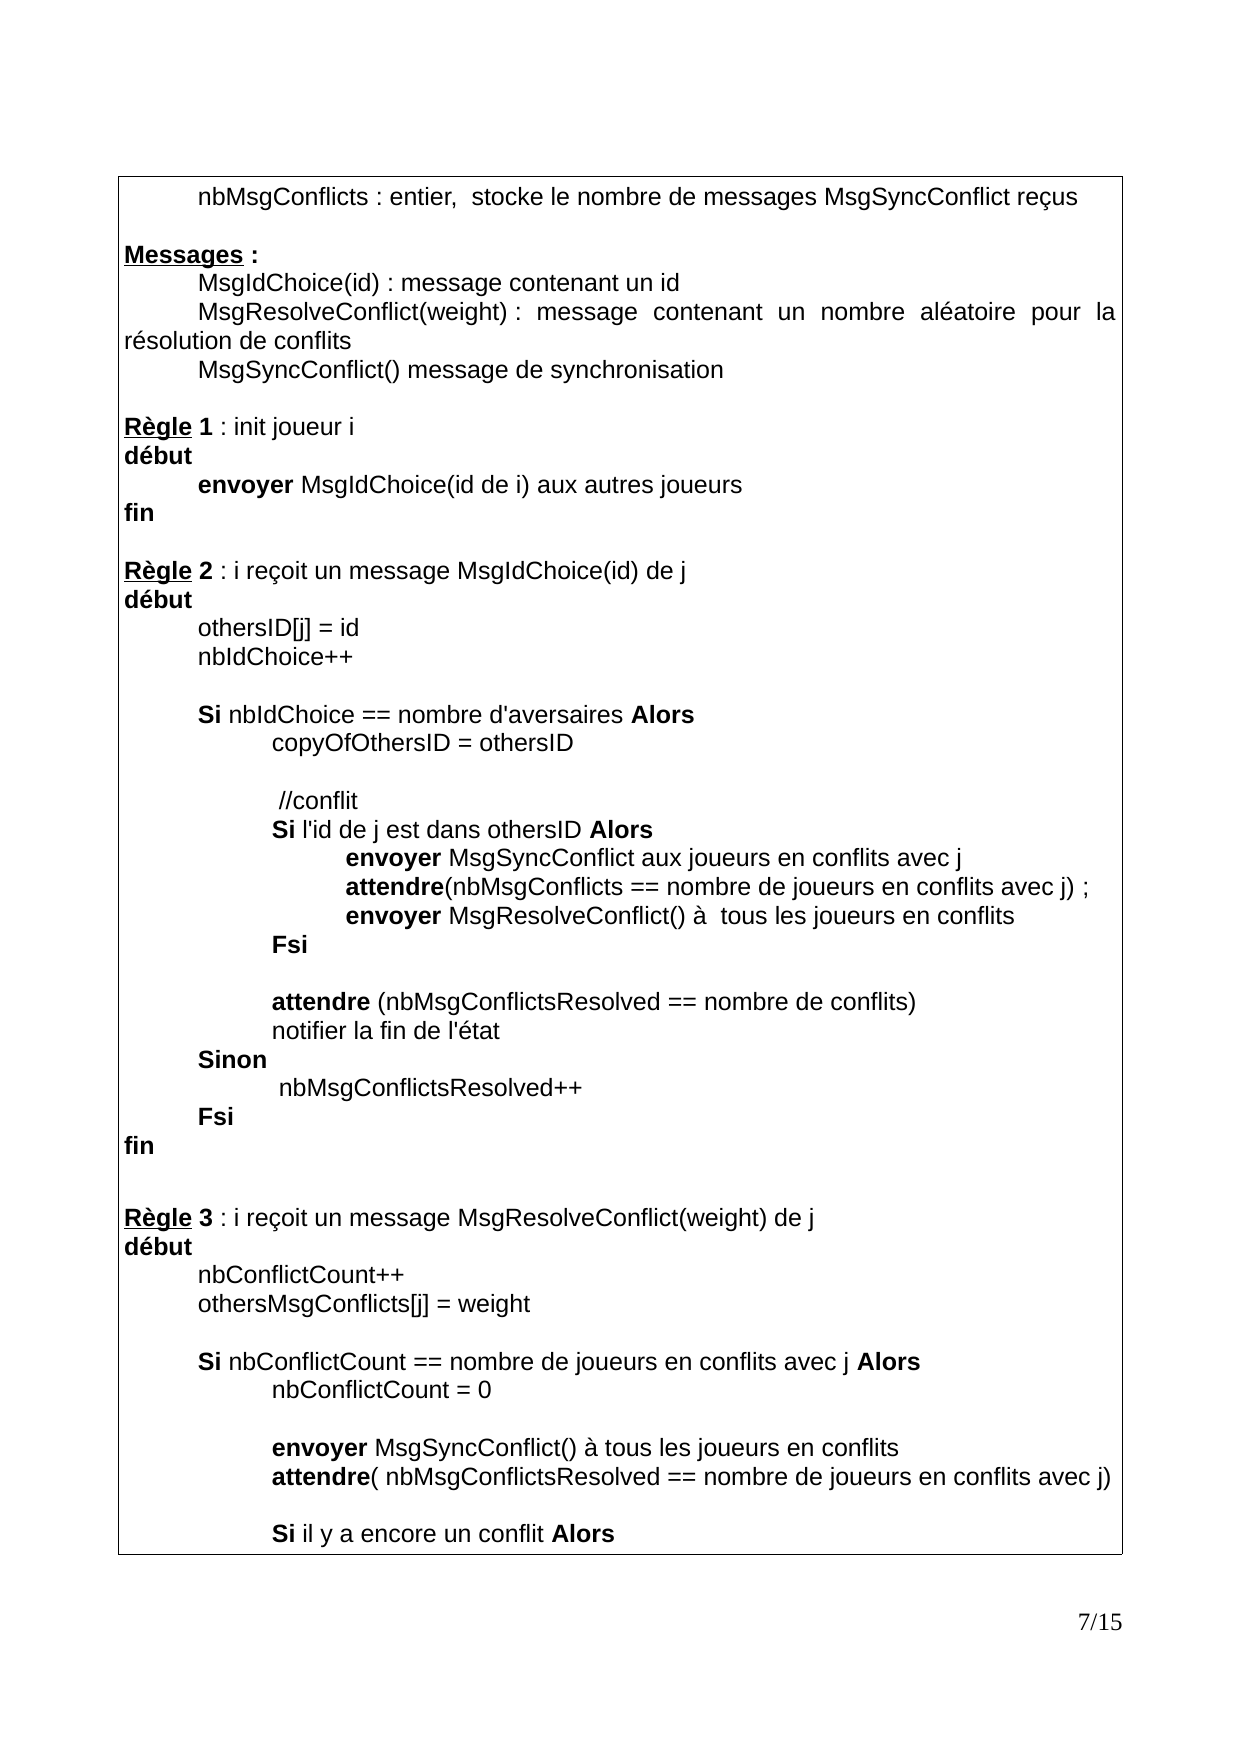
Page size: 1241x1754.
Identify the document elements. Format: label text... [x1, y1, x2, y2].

table_header nbMsgConflicts : entier, stocke le nombre de messages MsgSyncConflict reçus Messages : MsgIdChoice(id) : message contenant un id MsgResolveConflict(weight) : message contenant un nombre aléatoire pour la résolution de conflits MsgSyncConflict() message de synchronisation Règle 1 : init joueur i début envoyer MsgIdChoice(id de i) aux autres joueurs fin Règle 2 : i reçoit un message MsgIdChoice(id) de j début othersID[j] = id nbIdChoice++ Si nbIdChoice == nombre d'aversaires Alors copyOfOthersID = othersID //conflit Si l'id de j est dans othersID Alors envoyer MsgSyncConflict aux joueurs en conflits avec j attendre(nbMsgConflicts == nombre de joueurs en conflits avec j) ; envoyer MsgResolveConflict() à tous les joueurs en conflits Fsi attendre (nbMsgConflictsResolved == nombre de conflits) notifier la fin de l'état Sinon nbMsgConflictsResolved++ Fsi fin Règle 3 : i reçoit un message MsgResolveConflict(weight) de j début nbConflictCount++ othersMsgConflicts[j] = weight Si nbConflictCount == nombre de joueurs en conflits avec j Alors nbConflictCount = 0 envoyer MsgSyncConflict() à tous les joueurs en conflits attendre( nbMsgConflictsResolved == nombre de joueurs en conflits avec j) Si il y a encore un conflit Alors [119, 177, 1122, 1553]
